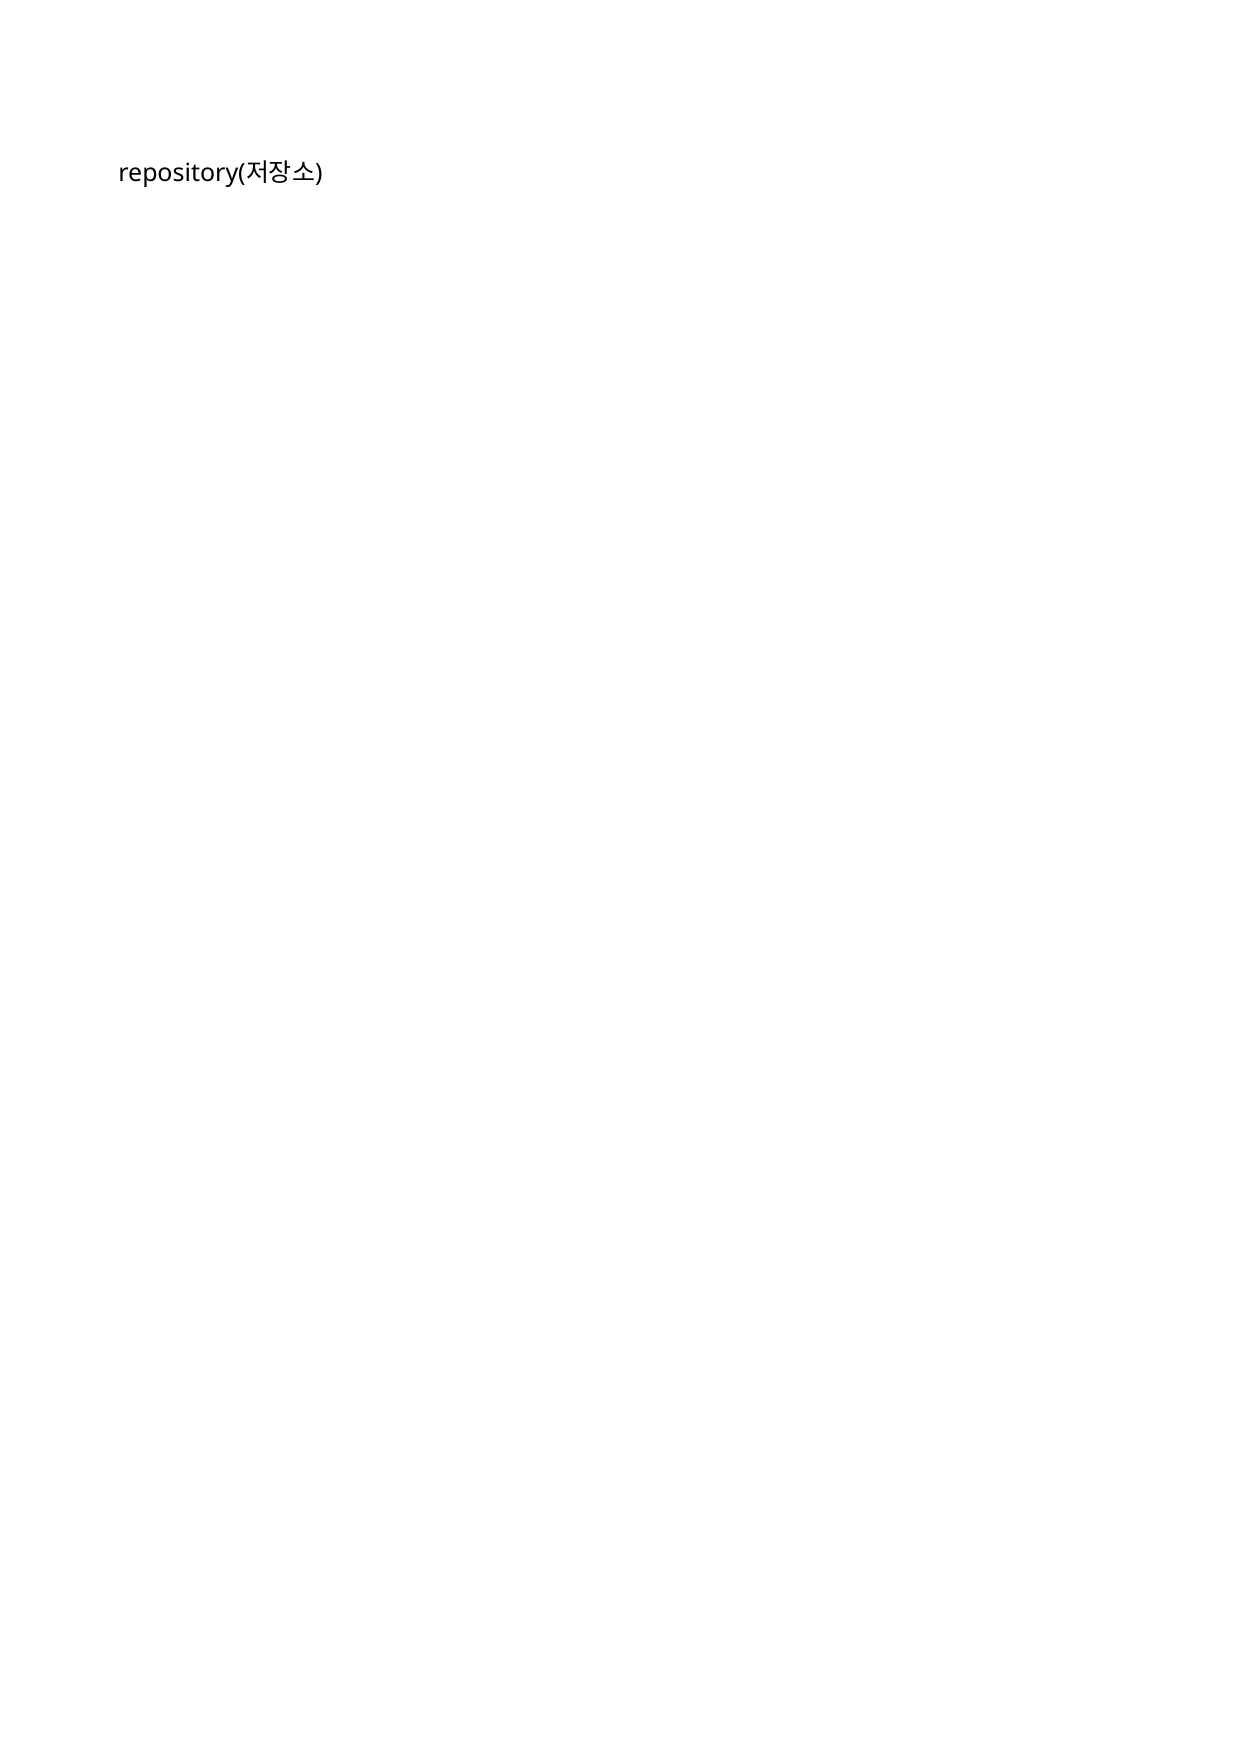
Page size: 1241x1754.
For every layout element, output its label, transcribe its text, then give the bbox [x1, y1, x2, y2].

text repository(저장소) [118, 152, 1122, 188]
